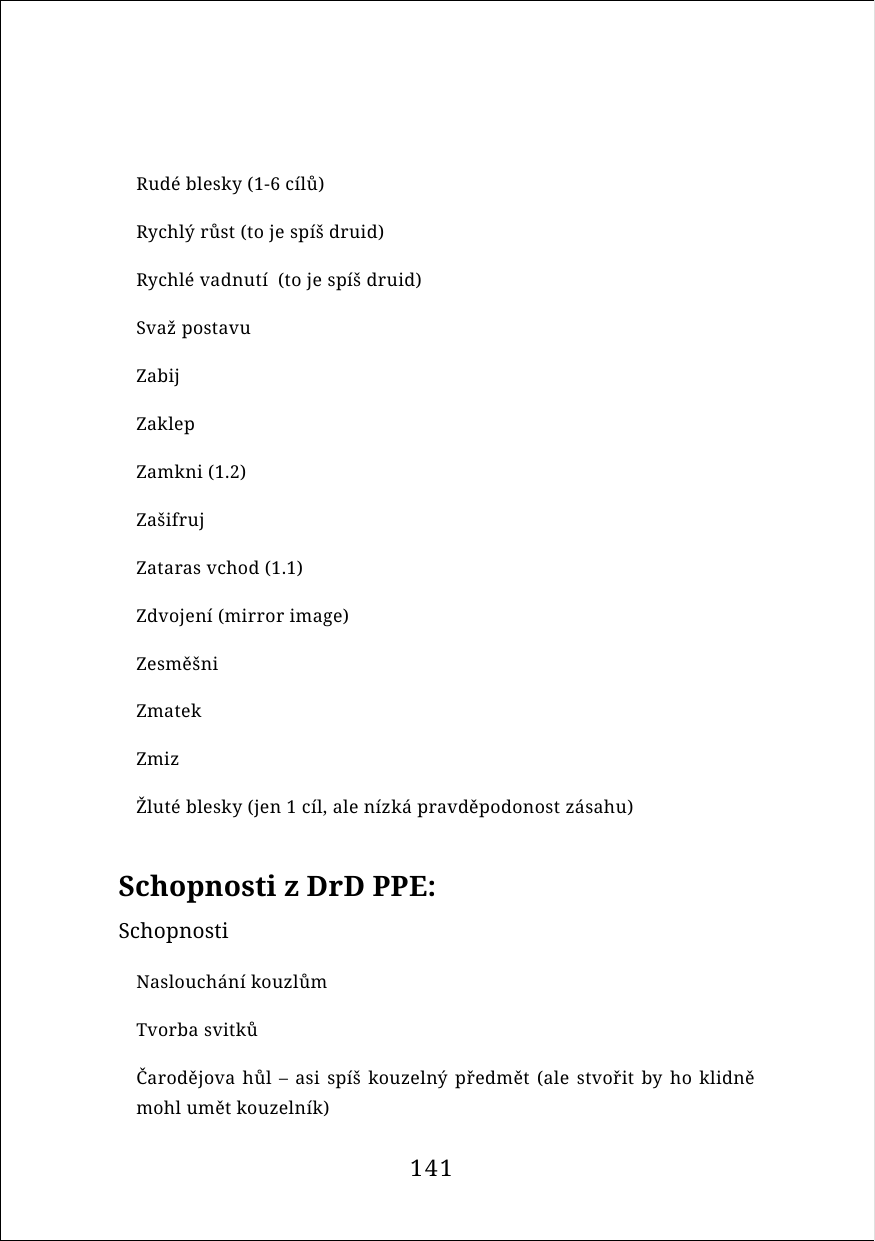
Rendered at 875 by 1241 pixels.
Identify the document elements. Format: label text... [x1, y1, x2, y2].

text Zašifruj [136, 507, 756, 531]
text Rudé blesky (1-6 cílů) [136, 172, 756, 196]
text Zmiz [136, 747, 756, 771]
text Zesměšni [136, 651, 756, 675]
text Žluté blesky (jen 1 cíl, ale nízká pravděpodonost zásahu) [136, 795, 756, 819]
text Čarodějova hůl – asi spíš kouzelný předmět (ale stvořit by ho klidně mohl umět kouzelník) [136, 1065, 756, 1120]
text Zmatek [136, 699, 756, 723]
text Zaklep [136, 411, 756, 436]
text Schopnosti [118, 916, 756, 945]
text Zamkni (1.2) [136, 459, 756, 483]
text Rychlé vadnutí (to je spíš druid) [136, 268, 756, 292]
subtitle Schopnosti z DrD PPE: [118, 866, 756, 904]
text Rychlý růst (to je spíš druid) [136, 220, 756, 244]
text Tvorba svitků [136, 1017, 756, 1042]
text Zabij [136, 363, 756, 388]
text Zdvojení (mirror image) [136, 603, 756, 627]
text Svaž postavu [136, 316, 756, 340]
text Naslouchání kouzlům [136, 969, 756, 994]
text Zataras vchod (1.1) [136, 555, 756, 579]
